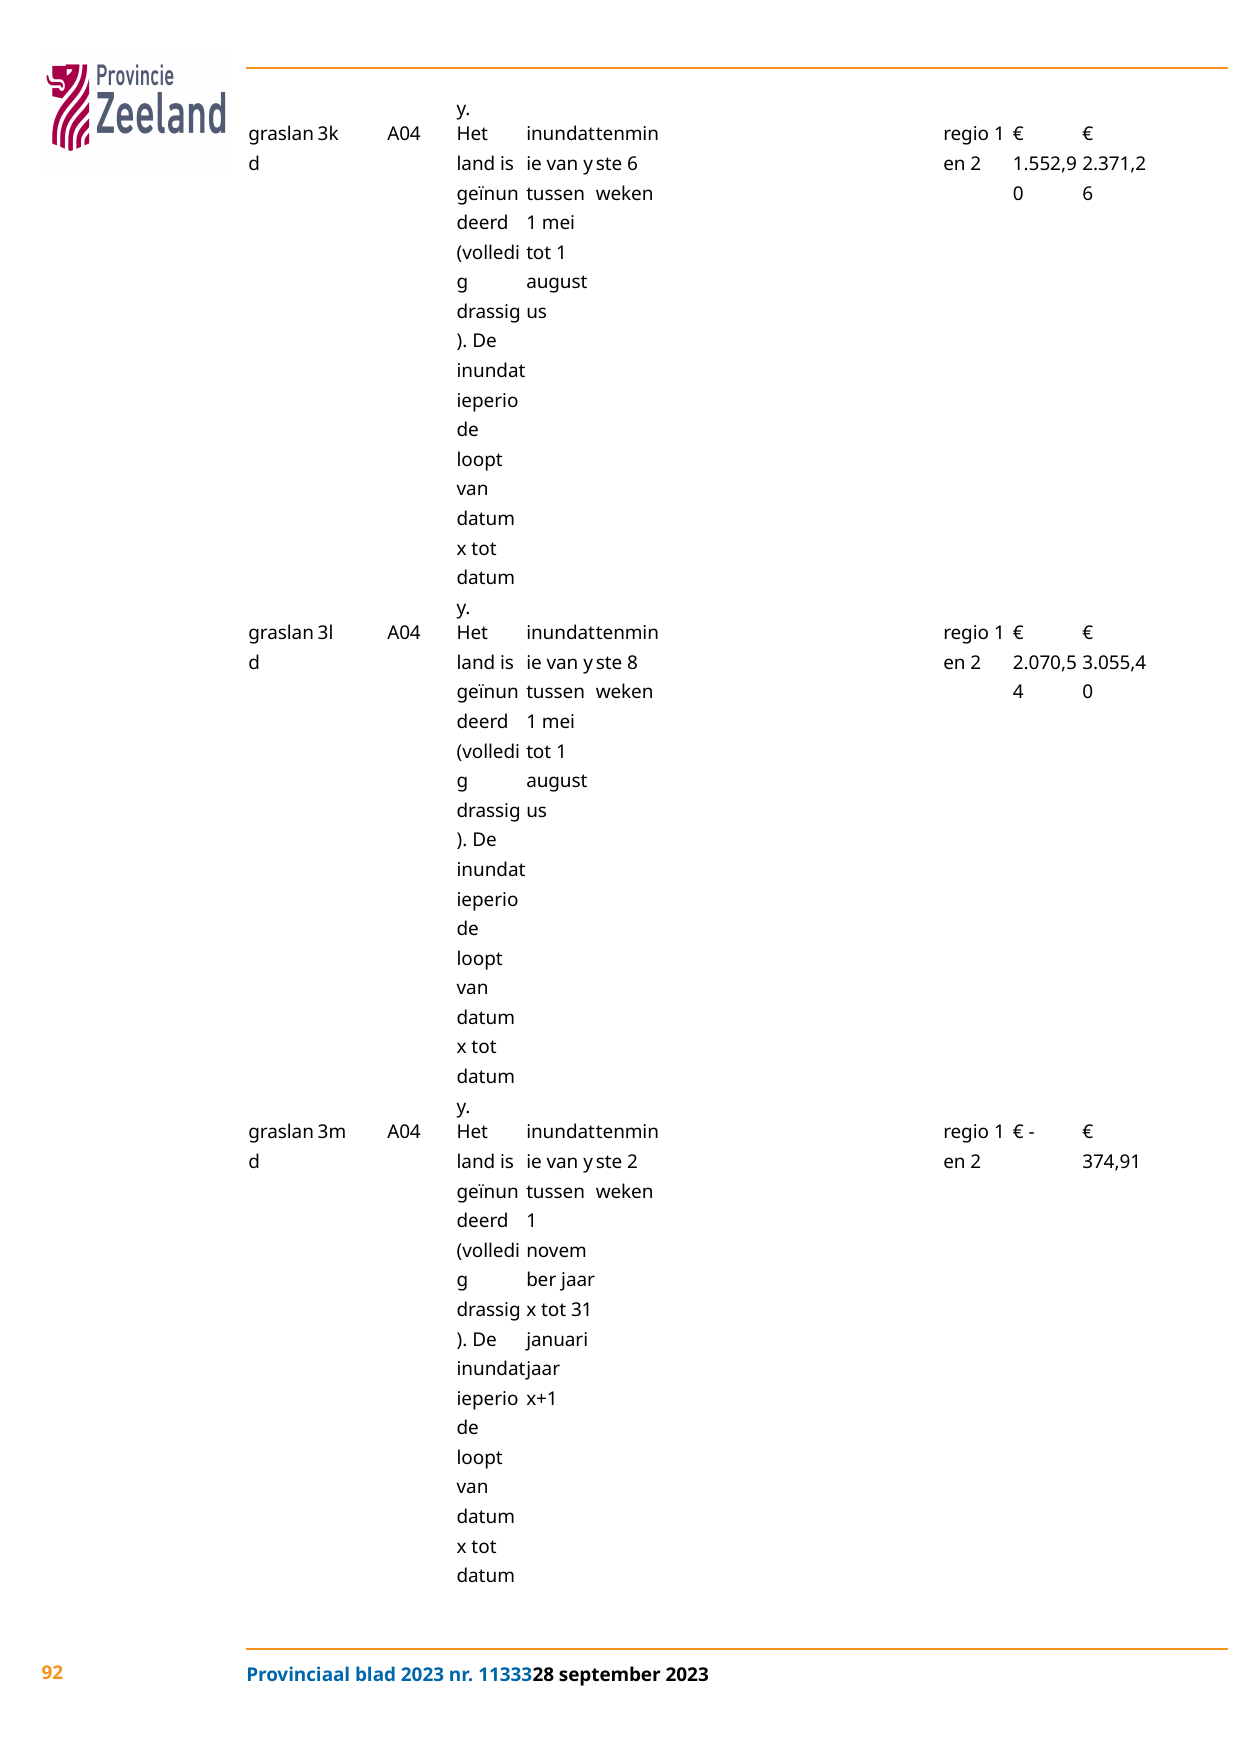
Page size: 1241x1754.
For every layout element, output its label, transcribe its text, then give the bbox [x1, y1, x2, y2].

table_cell grasland [248, 121, 317, 619]
table_cell [665, 1119, 734, 1588]
table_cell tenminste 6 weken [596, 121, 665, 619]
table_cell Het land is geïnundeerd (volledig drassig). De inundatieperiode loopt van datum x tot datum y. [456, 620, 526, 1119]
table_cell [1013, 95, 1082, 121]
table_cell [804, 1119, 873, 1588]
table_cell [318, 95, 387, 121]
table_cell [735, 620, 804, 1119]
table_cell y. [456, 95, 526, 121]
table_cell [665, 620, 734, 1119]
table_cell [874, 95, 943, 121]
table_cell tenminste 8 weken [596, 620, 665, 1119]
table_cell regio 1 en 2 [943, 1119, 1013, 1588]
table_cell [735, 1119, 804, 1588]
table_cell [526, 95, 596, 121]
table_cell [387, 95, 456, 121]
table_cell [735, 95, 804, 121]
table_cell [874, 620, 943, 1119]
table_cell [665, 95, 734, 121]
table_cell regio 1 en 2 [943, 620, 1013, 1119]
table_cell € 374,91 [1082, 1119, 1152, 1588]
table_cell € 3.055,40 [1082, 620, 1152, 1119]
table_cell [665, 121, 734, 619]
table_cell A04 [387, 121, 456, 619]
table_cell € 1.552,90 [1013, 121, 1082, 619]
table_cell 3m [318, 1119, 387, 1588]
table_cell regio 1 en 2 [943, 121, 1013, 619]
table_cell [943, 95, 1013, 121]
table_cell € 2.371,26 [1082, 121, 1152, 619]
table_cell tenminste 2 weken [596, 1119, 665, 1588]
table_cell inundatie van y tussen 1 november jaar x tot 31 januari jaar x+1 [526, 1119, 596, 1588]
table_cell [804, 121, 873, 619]
table_cell [874, 121, 943, 619]
table_cell grasland [248, 620, 317, 1119]
table_cell [735, 121, 804, 619]
table_cell A04 [387, 620, 456, 1119]
picture [41, 47, 231, 172]
table_cell 3l [318, 620, 387, 1119]
table_cell [1082, 95, 1152, 121]
table_cell inundatie van y tussen 1 mei tot 1 augustus [526, 121, 596, 619]
table_cell Het land is geïnundeerd (volledig drassig). De inundatieperiode loopt van datum x tot datum [456, 1119, 526, 1588]
table_cell [596, 95, 665, 121]
table_cell € 2.070,54 [1013, 620, 1082, 1119]
table_cell grasland [248, 1119, 317, 1588]
table_cell inundatie van y tussen 1 mei tot 1 augustus [526, 620, 596, 1119]
table_cell Het land is geïnundeerd (volledig drassig). De inundatieperiode loopt van datum x tot datum y. [456, 121, 526, 619]
table_cell [804, 95, 873, 121]
table_cell [804, 620, 873, 1119]
table_cell [248, 95, 317, 121]
table_cell [874, 1119, 943, 1588]
table_cell 3k [318, 121, 387, 619]
table_cell € - [1013, 1119, 1082, 1588]
table_cell A04 [387, 1119, 456, 1588]
